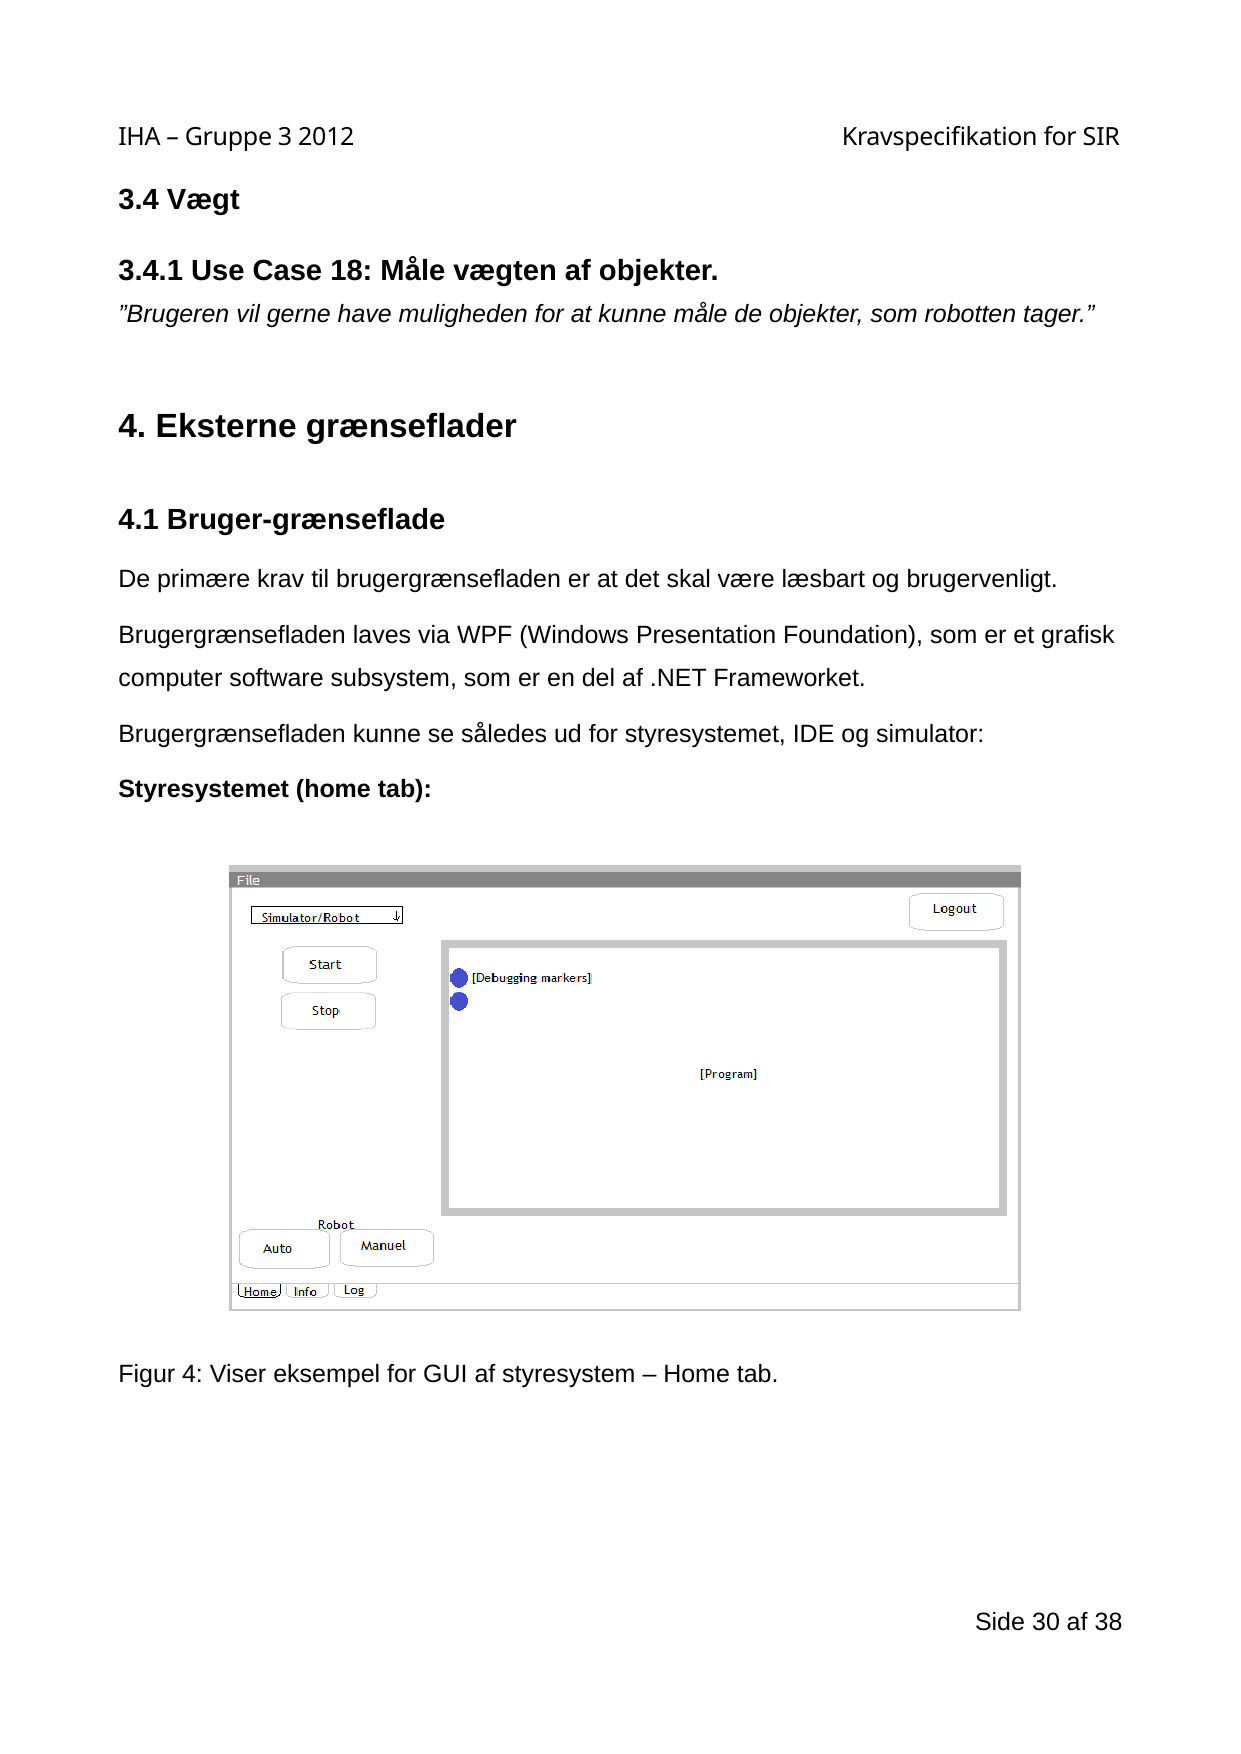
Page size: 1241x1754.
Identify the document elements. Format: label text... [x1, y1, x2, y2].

text Styresystemet (home tab): [118, 774, 1122, 803]
subtitle 4.1 Bruger-grænseflade [118, 502, 1122, 535]
picture [157, 817, 1083, 1345]
subtitle 4. Eksterne grænseflader [118, 406, 1122, 445]
text ”Brugeren vil gerne have muligheden for at kunne måle de objekter, som robotten tager.” [118, 299, 1122, 327]
text Brugergrænsefladen laves via WPF (Windows Presentation Foundation), som er et grafisk computer software subsystem, som er en del af .NET Frameworket. [118, 620, 1122, 692]
subtitle 3.4.1 Use Case 18: Måle vægten af objekter. [118, 253, 1122, 286]
text De primære krav til brugergrænsefladen er at det skal være læsbart og brugervenligt. [118, 564, 1122, 593]
subtitle 3.4 Vægt [118, 182, 1122, 215]
text Figur 4: Viser eksempel for GUI af styresystem – Home tab. [118, 1345, 1122, 1388]
text Brugergrænsefladen kunne se således ud for styresystemet, IDE og simulator: [118, 719, 1122, 748]
